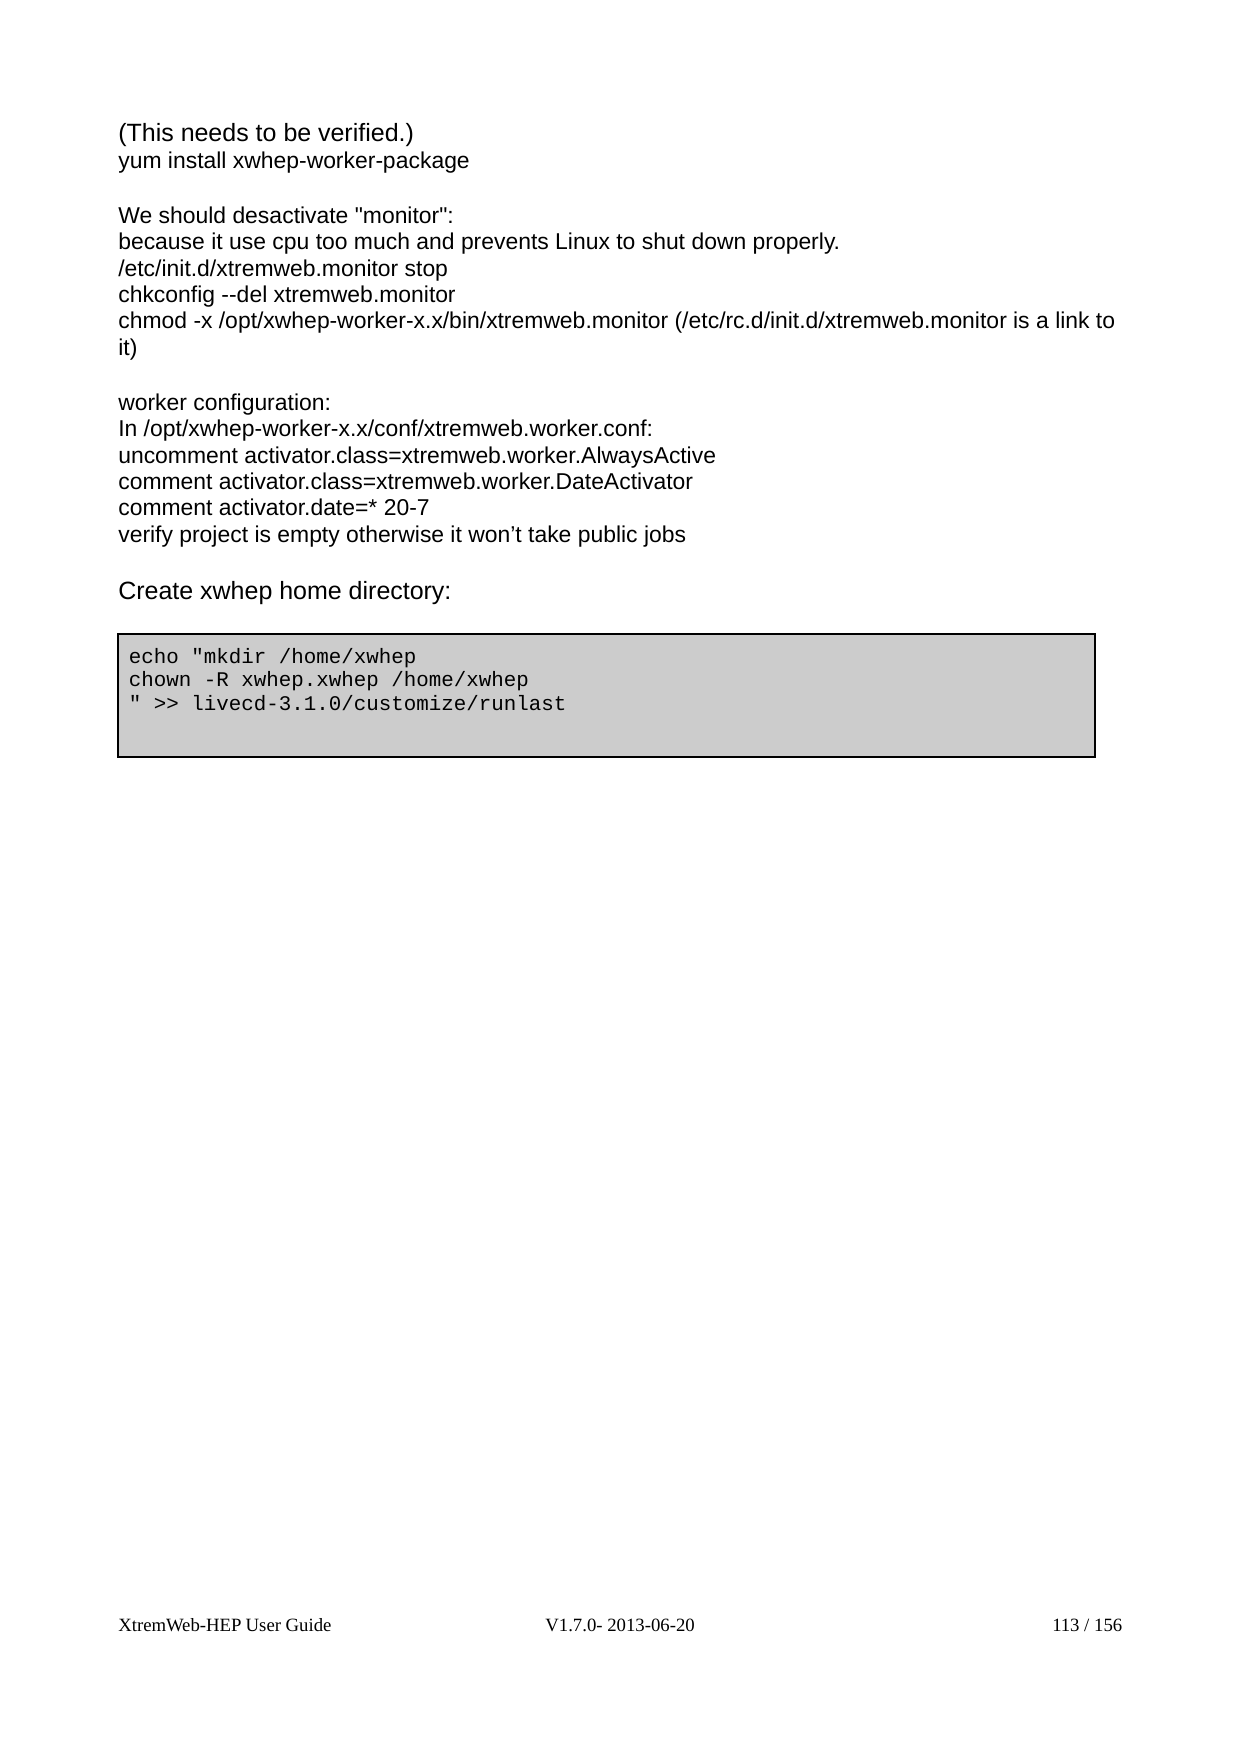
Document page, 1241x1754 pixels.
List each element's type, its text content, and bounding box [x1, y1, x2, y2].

table_header echo "mkdir /home/xwhep chown -R xwhep.xwhep /home/xwhep " >> livecd-3.1.0/customize/runlast [119, 635, 1094, 756]
text worker configuration: In /opt/xwhep-worker-x.x/conf/xtremweb.worker.conf: uncomment activator.class=xtremweb.worker.AlwaysActive comment activator.class=xtremweb.worker.DateActivator comment activator.date=* 20-7 verify project is empty otherwise it won’t take public jobs [118, 389, 1122, 547]
text We should desactivate "monitor": because it use cpu too much and prevents Linux to shut down properly. [118, 202, 1122, 255]
text (This needs to be verified.) [118, 118, 1122, 147]
text Create xwhep home directory: [118, 576, 1122, 604]
text yum install xwhep-worker-package [118, 147, 1122, 173]
text /etc/init.d/xtremweb.monitor stop chkconfig --del xtremweb.monitor chmod -x /opt/xwhep-worker-x.x/bin/xtremweb.monitor (/etc/rc.d/init.d/xtremweb.monitor is a link to it) [118, 255, 1122, 360]
